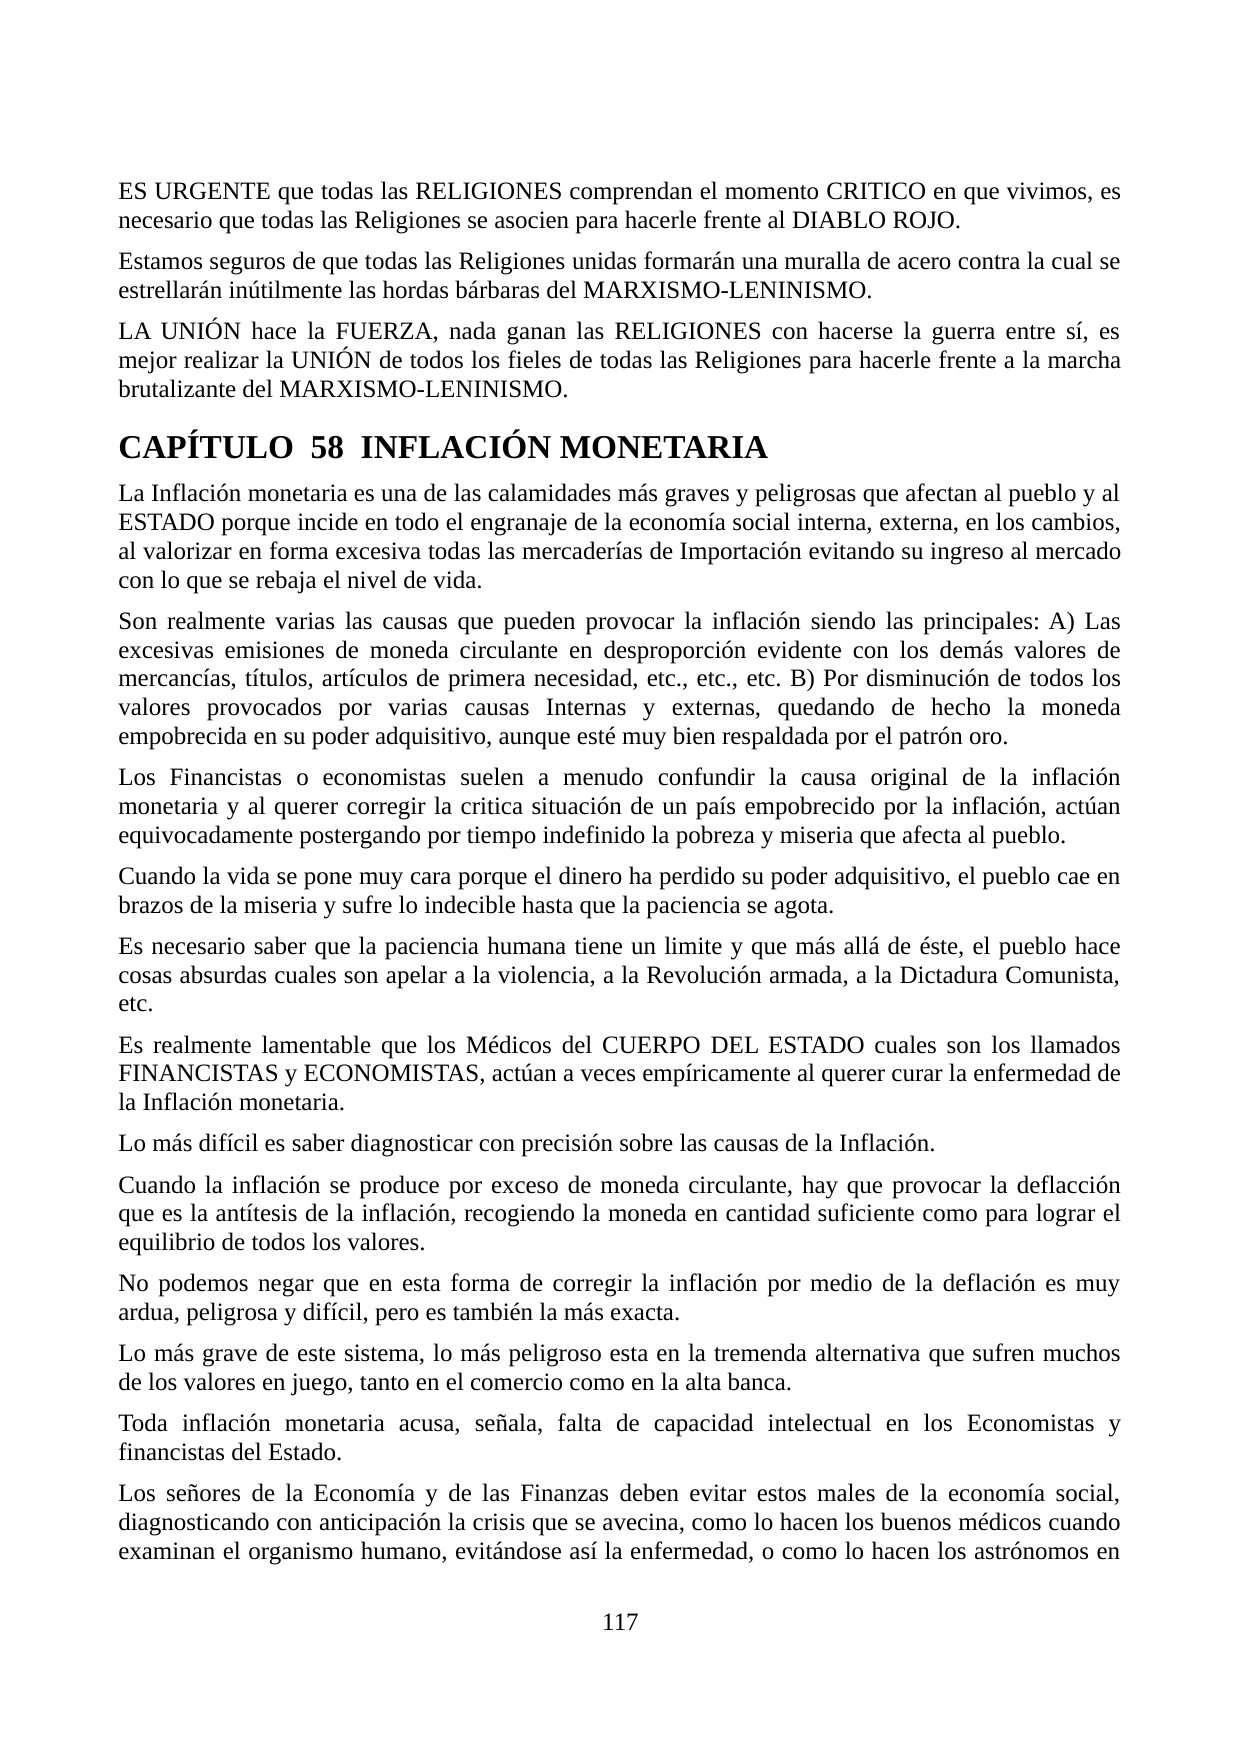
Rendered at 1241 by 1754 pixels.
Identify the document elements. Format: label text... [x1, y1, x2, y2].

text Lo más difícil es saber diagnosticar con precisión sobre las causas de la Inflación. [118, 1128, 1122, 1157]
text Estamos seguros de que todas las Religiones unidas formarán una muralla de acero contra la cual se estrellarán inútilmente las hordas bárbaras del MARXISMO-LENINISMO. [118, 246, 1122, 304]
text No podemos negar que en esta forma de corregir la inflación por medio de la deflación es muy ardua, peligrosa y difícil, pero es también la más exacta. [118, 1268, 1122, 1326]
text Los señores de la Economía y de las Finanzas deben evitar estos males de la economía social, diagnosticando con anticipación la crisis que se avecina, como lo hacen los buenos médicos cuando examinan el organismo humano, evitándose así la enfermedad, o como lo hacen los astrónomos en [118, 1478, 1122, 1565]
text Los Financistas o economistas suelen a menudo confundir la causa original de la inflación monetaria y al querer corregir la critica situación de un país empobrecido por la inflación, actúan equivocadamente postergando por tiempo indefinido la pobreza y miseria que afecta al pueblo. [118, 762, 1122, 848]
text Es necesario saber que la paciencia humana tiene un limite y que más allá de éste, el pueblo hace cosas absurdas cuales son apelar a la violencia, a la Revolución armada, a la Dictadura Comunista, etc. [118, 931, 1122, 1017]
text Son realmente varias las causas que pueden provocar la inflación siendo las principales: A) Las excesivas emisiones de moneda circulante en desproporción evidente con los demás valores de mercancías, títulos, artículos de primera necesidad, etc., etc., etc. B) Por disminución de todos los valores provocados por varias causas Internas y externas, quedando de hecho la moneda empobrecida en su poder adquisitivo, aunque esté muy bien respaldada por el patrón oro. [118, 606, 1122, 750]
subtitle CAPÍTULO 58 INFLACIÓN MONETARIA [118, 428, 1122, 466]
text Cuando la vida se pone muy cara porque el dinero ha perdido su poder adquisitivo, el pueblo cae en brazos de la miseria y sufre lo indecible hasta que la paciencia se agota. [118, 861, 1122, 918]
text Es realmente lamentable que los Médicos del CUERPO DEL ESTADO cuales son los llamados FINANCISTAS y ECONOMISTAS, actúan a veces empíricamente al querer curar la enfermedad de la Inflación monetaria. [118, 1030, 1122, 1116]
text Toda inflación monetaria acusa, señala, falta de capacidad intelectual en los Economistas y financistas del Estado. [118, 1408, 1122, 1466]
text La Inflación monetaria es una de las calamidades más graves y peligrosas que afectan al pueblo y al ESTADO porque incide en todo el engranaje de la economía social interna, externa, en los cambios, al valorizar en forma excesiva todas las mercaderías de Importación evitando su ingreso al mercado con lo que se rebaja el nivel de vida. [118, 478, 1122, 593]
text LA UNIÓN hace la FUERZA, nada ganan las RELIGIONES con hacerse la guerra entre sí, es mejor realizar la UNIÓN de todos los fieles de todas las Religiones para hacerle frente a la marcha brutalizante del MARXISMO-LENINISMO. [118, 316, 1122, 403]
text ES URGENTE que todas las RELIGIONES comprendan el momento CRITICO en que vivimos, es necesario que todas las Religiones se asocien para hacerle frente al DIABLO ROJO. [118, 176, 1122, 234]
text Lo más grave de este sistema, lo más peligroso esta en la tremenda alternativa que sufren muchos de los valores en juego, tanto en el comercio como en la alta banca. [118, 1338, 1122, 1396]
text Cuando la inflación se produce por exceso de moneda circulante, hay que provocar la deflacción que es la antítesis de la inflación, recogiendo la moneda en cantidad suficiente como para lograr el equilibrio de todos los valores. [118, 1170, 1122, 1256]
